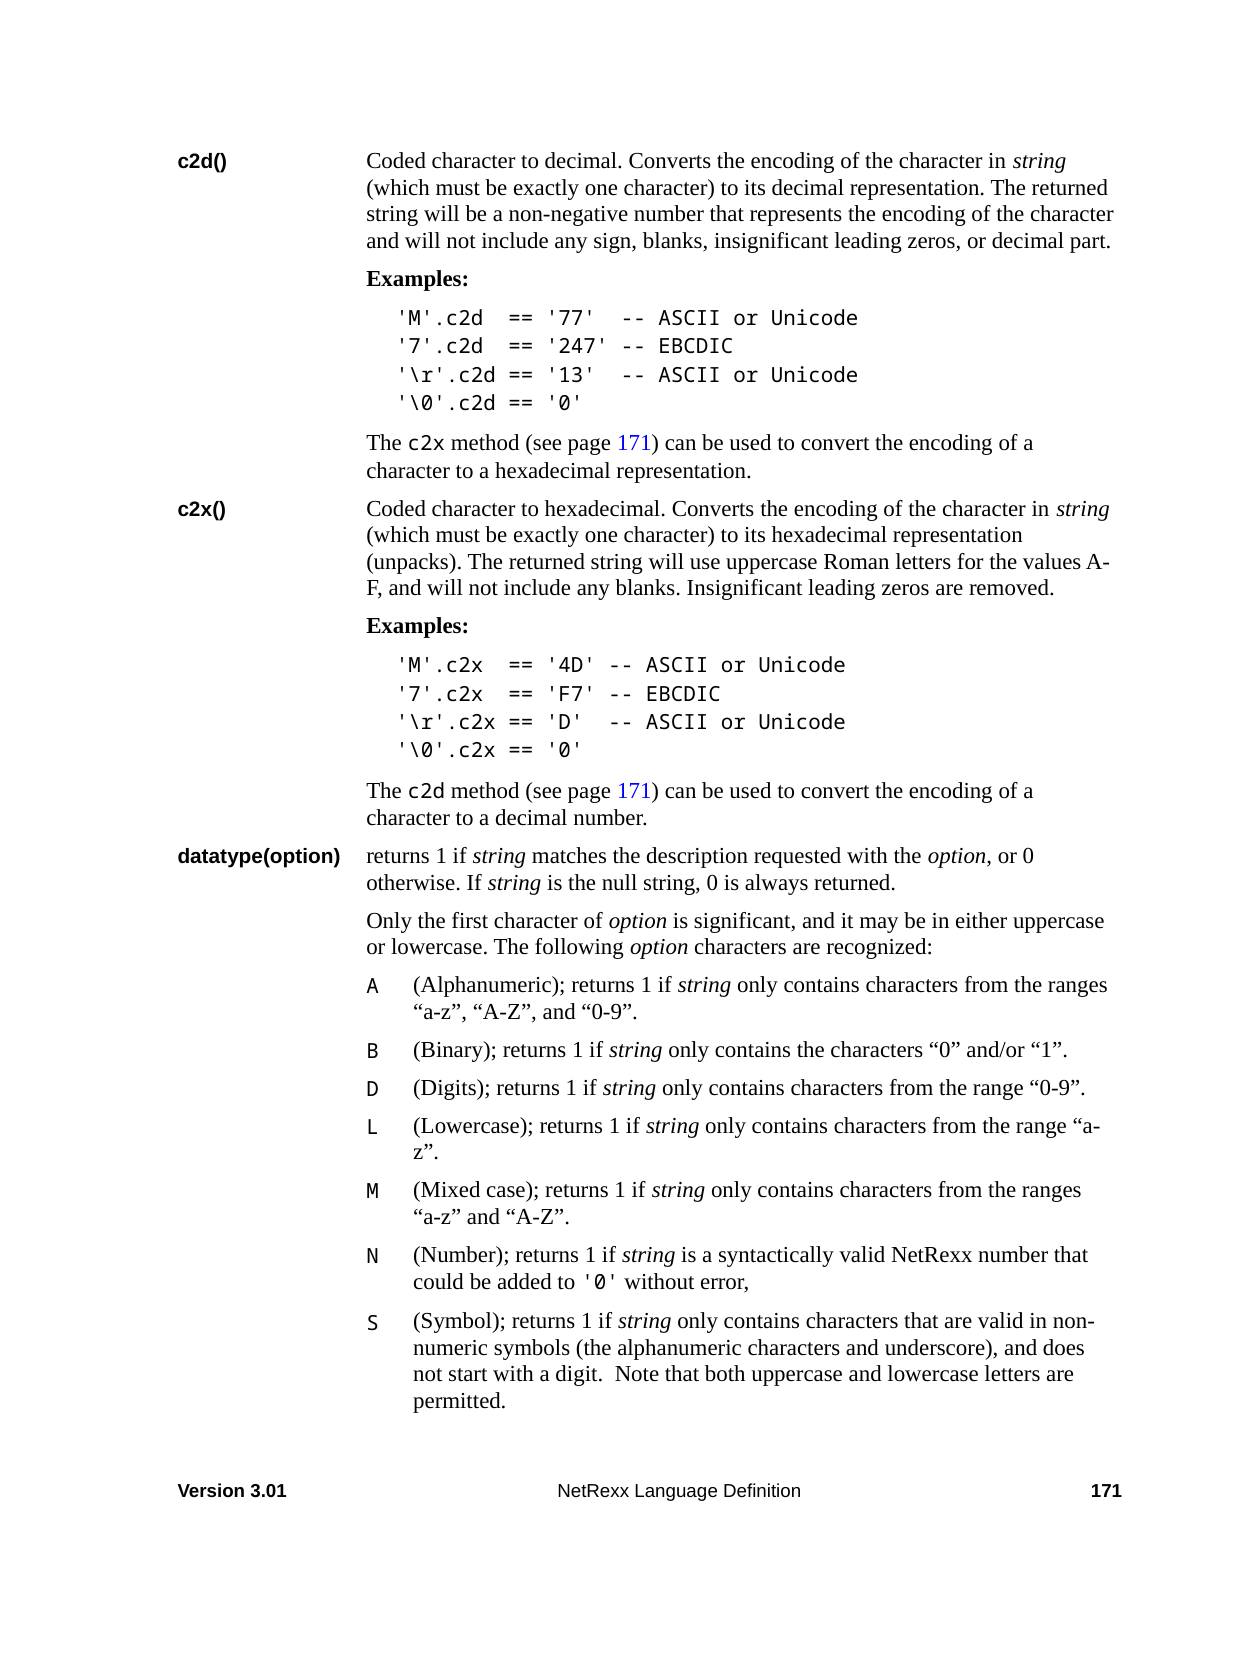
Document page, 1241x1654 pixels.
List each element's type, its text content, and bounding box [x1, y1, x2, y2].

table_cell L [366, 1112, 413, 1177]
table_cell M [366, 1177, 413, 1241]
table_cell c2d() [177, 148, 366, 495]
table_cell c2x() [177, 495, 366, 842]
table_cell (Number); returns 1 if string is a syntactically valid NetRexx number that could be added to '0' without error, [413, 1241, 1116, 1308]
table_cell (Mixed case); returns 1 if string only contains characters from the ranges “a-z” and “A-Z”. [413, 1177, 1116, 1241]
table_cell datatype(option) [177, 843, 366, 1425]
table_header (Alphanumeric); returns 1 if string only contains characters from the ranges “a-z”, “A-Z”, and “0-9”. [413, 971, 1116, 1036]
table_cell (Digits); returns 1 if string only contains characters from the range “0-9”. [413, 1074, 1116, 1112]
table_cell D [366, 1074, 413, 1112]
table_cell (Lowercase); returns 1 if string only contains characters from the range “a-z”. [413, 1112, 1116, 1177]
table_header A [366, 971, 413, 1036]
table_cell B [366, 1036, 413, 1074]
table_cell (Symbol); returns 1 if string only contains characters that are valid in non-numeric symbols (the alphanumeric characters and underscore), and does not start with a digit. Note that both uppercase and lowercase letters are permitted. [413, 1308, 1116, 1425]
table_cell N [366, 1241, 413, 1308]
table_cell Coded character to decimal. Converts the encoding of the character in string (which must be exactly one character) to its decimal representation. The returned string will be a non-negative number that represents the encoding of the character and will not include any sign, blanks, insignificant leading zeros, or decimal part. Examples: 'M'.c2d == '77' -- ASCII or Unicode '7'.c2d == '247' -- EBCDIC '\r'.c2d == '13' -- ASCII or Unicode '\0'.c2d == '0' The c2x method (see page 161) can be used to convert the encoding of a character to a hexadecimal representation. [366, 148, 1122, 495]
table_cell (Binary); returns 1 if string only contains the characters “0” and/or “1”. [413, 1036, 1116, 1074]
table_cell Coded character to hexadecimal. Converts the encoding of the character in string (which must be exactly one character) to its hexadecimal representation (unpacks). The returned string will use uppercase Roman letters for the values A-F, and will not include any blanks. Insignificant leading zeros are removed. Examples: 'M'.c2x == '4D' -- ASCII or Unicode '7'.c2x == 'F7' -- EBCDIC '\r'.c2x == 'D' -- ASCII or Unicode '\0'.c2x == '0' The c2d method (see page 161) can be used to convert the encoding of a character to a decimal number. [366, 495, 1122, 842]
table_cell returns 1 if string matches the description requested with the option, or 0 otherwise. If string is the null string, 0 is always returned. Only the first character of option is significant, and it may be in either uppercase or lowercase. The following option characters are recognized: [366, 843, 1122, 1425]
table_cell S [366, 1308, 413, 1425]
